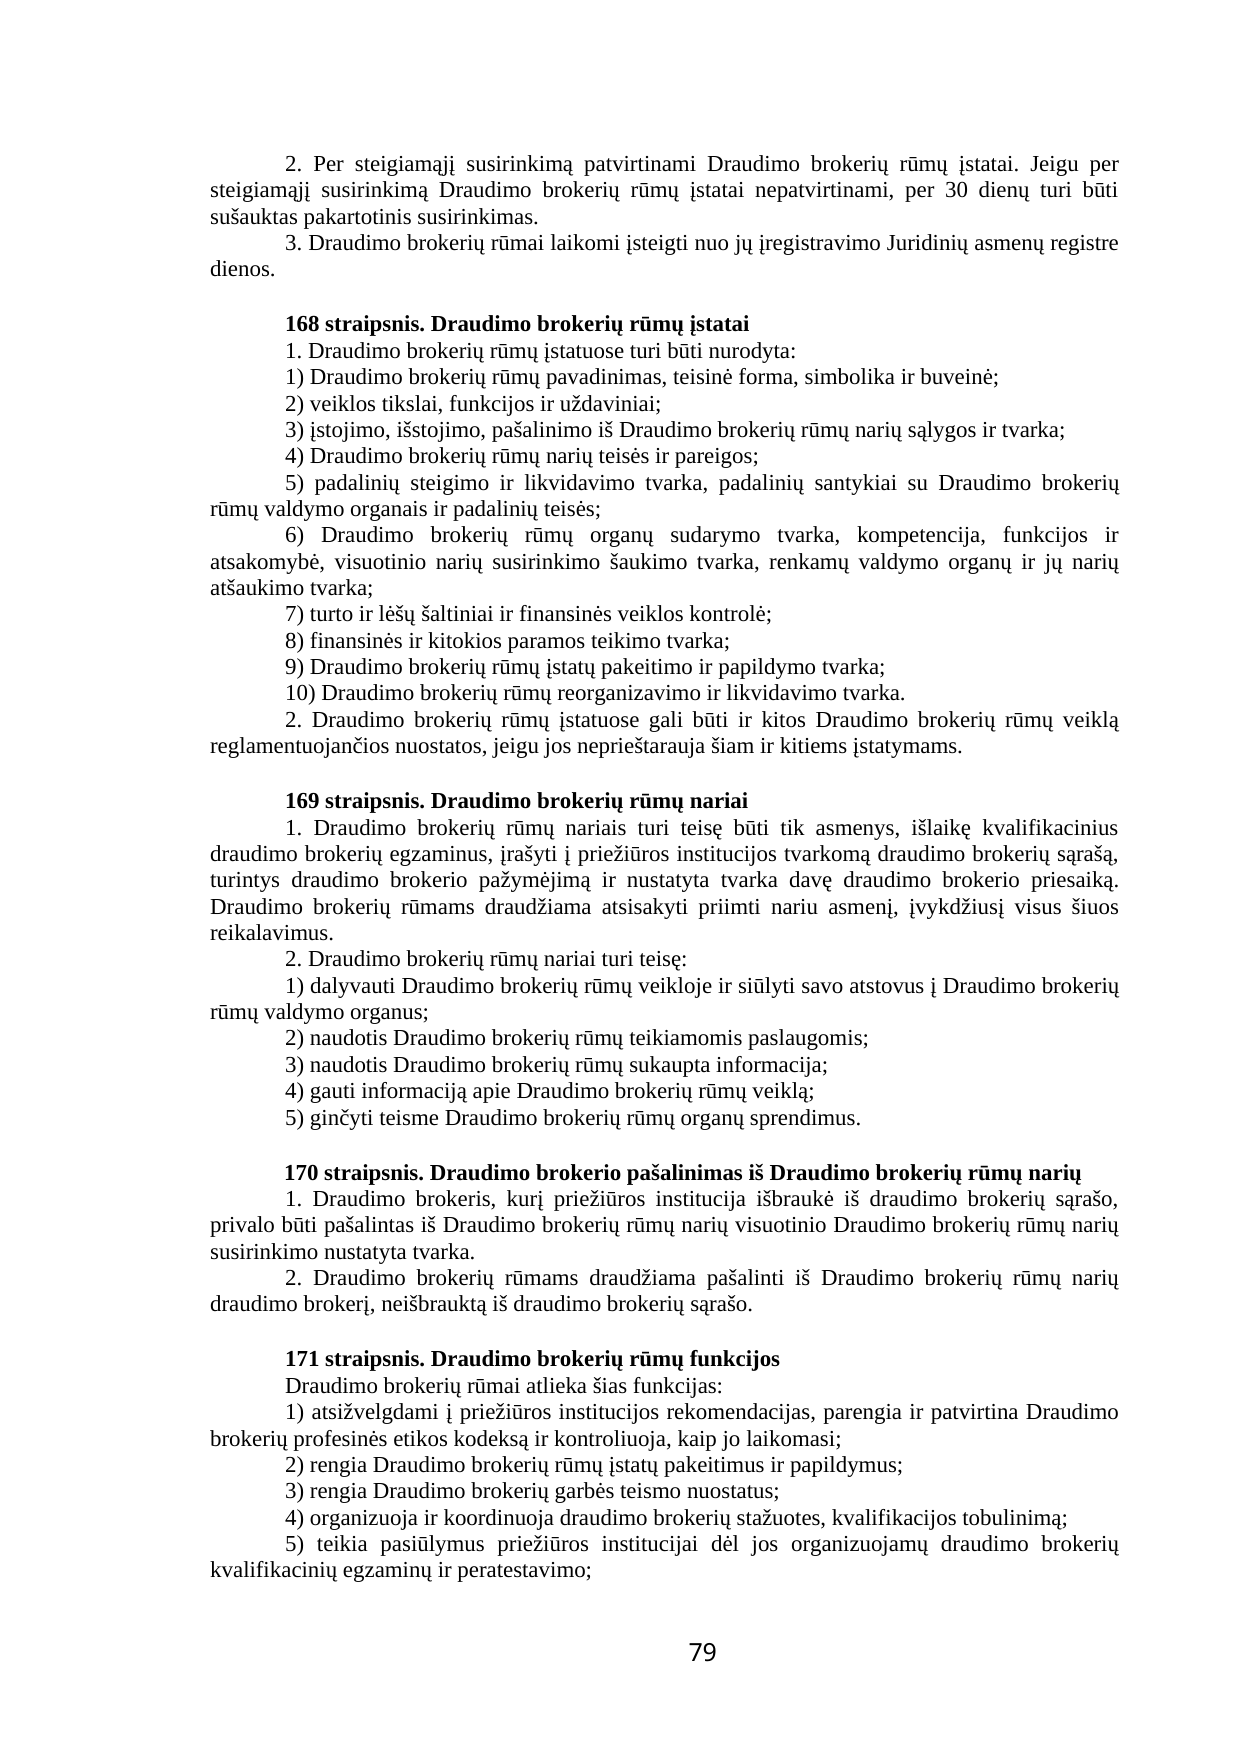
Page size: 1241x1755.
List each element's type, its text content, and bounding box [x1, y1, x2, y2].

text 1. Draudimo brokerių rūmų įstatuose turi būti nurodyta: [210, 337, 1120, 363]
text 3) įstojimo, išstojimo, pašalinimo iš Draudimo brokerių rūmų narių sąlygos ir tvarka; [210, 416, 1120, 442]
text 9) Draudimo brokerių rūmų įstatų pakeitimo ir papildymo tvarka; [210, 653, 1120, 679]
text 5) padalinių steigimo ir likvidavimo tvarka, padalinių santykiai su Draudimo brokerių rūmų valdymo organais ir padalinių teisės; [210, 469, 1120, 521]
text 1) atsižvelgdami į priežiūros institucijos rekomendacijas, parengia ir patvirtina Draudimo brokerių profesinės etikos kodeksą ir kontroliuoja, kaip jo laikomasi; [210, 1398, 1120, 1451]
text 10) Draudimo brokerių rūmų reorganizavimo ir likvidavimo tvarka. [210, 679, 1120, 706]
text 1) Draudimo brokerių rūmų pavadinimas, teisinė forma, simbolika ir buveinė; [210, 363, 1120, 389]
text 2. Draudimo brokerių rūmams draudžiama pašalinti iš Draudimo brokerių rūmų narių draudimo brokerį, neišbrauktą iš draudimo brokerių sąrašo. [210, 1264, 1120, 1317]
text 2. Draudimo brokerių rūmų nariai turi teisę: [210, 945, 1120, 972]
text 3) naudotis Draudimo brokerių rūmų sukaupta informacija; [210, 1051, 1120, 1077]
text 168 straipsnis. Draudimo brokerių rūmų įstatai [210, 311, 1120, 337]
text 2) veiklos tikslai, funkcijos ir uždaviniai; [210, 389, 1120, 416]
text 8) finansinės ir kitokios paramos teikimo tvarka; [210, 627, 1120, 653]
text 2. Draudimo brokerių rūmų įstatuose gali būti ir kitos Draudimo brokerių rūmų veiklą reglamentuojančios nuostatos, jeigu jos neprieštarauja šiam ir kitiems įstatymams. [210, 706, 1120, 758]
text 6) Draudimo brokerių rūmų organų sudarymo tvarka, kompetencija, funkcijos ir atsakomybė, visuotinio narių susirinkimo šaukimo tvarka, renkamų valdymo organų ir jų narių atšaukimo tvarka; [210, 521, 1120, 600]
text 5) ginčyti teisme Draudimo brokerių rūmų organų sprendimus. [210, 1103, 1120, 1130]
text 1) dalyvauti Draudimo brokerių rūmų veikloje ir siūlyti savo atstovus į Draudimo brokerių rūmų valdymo organus; [210, 972, 1120, 1024]
text 169 straipsnis. Draudimo brokerių rūmų nariai [210, 787, 1120, 814]
text 2) rengia Draudimo brokerių rūmų įstatų pakeitimus ir papildymus; [210, 1451, 1120, 1477]
text 5) teikia pasiūlymus priežiūros institucijai dėl jos organizuojamų draudimo brokerių kvalifikacinių egzaminų ir peratestavimo; [210, 1530, 1120, 1583]
text 170 straipsnis. Draudimo brokerio pašalinimas iš Draudimo brokerių rūmų narių [284, 1159, 1120, 1185]
text 1. Draudimo brokerių rūmų nariais turi teisę būti tik asmenys, išlaikę kvalifikacinius draudimo brokerių egzaminus, įrašyti į priežiūros institucijos tvarkomą draudimo brokerių sąrašą, turintys draudimo brokerio pažymėjimą ir nustatyta tvarka davę draudimo brokerio priesaiką. Draudimo brokerių rūmams draudžiama atsisakyti priimti nariu asmenį, įvykdžiusį visus šiuos reikalavimus. [210, 814, 1120, 945]
text 2) naudotis Draudimo brokerių rūmų teikiamomis paslaugomis; [210, 1024, 1120, 1051]
text 4) organizuoja ir koordinuoja draudimo brokerių stažuotes, kvalifikacijos tobulinimą; [210, 1504, 1120, 1530]
text 4) Draudimo brokerių rūmų narių teisės ir pareigos; [210, 442, 1120, 469]
text 3. Draudimo brokerių rūmai laikomi įsteigti nuo jų įregistravimo Juridinių asmenų registre dienos. [210, 229, 1120, 282]
text 3) rengia Draudimo brokerių garbės teismo nuostatus; [210, 1477, 1120, 1504]
text 7) turto ir lėšų šaltiniai ir finansinės veiklos kontrolė; [210, 600, 1120, 627]
text Draudimo brokerių rūmai atlieka šias funkcijas: [210, 1372, 1120, 1398]
text 4) gauti informaciją apie Draudimo brokerių rūmų veiklą; [210, 1077, 1120, 1103]
text 171 straipsnis. Draudimo brokerių rūmų funkcijos [210, 1346, 1120, 1372]
text 2. Per steigiamąjį susirinkimą patvirtinami Draudimo brokerių rūmų įstatai. Jeigu per steigiamąjį susirinkimą Draudimo brokerių rūmų įstatai nepatvirtinami, per 30 dienų turi būti sušauktas pakartotinis susirinkimas. [210, 150, 1120, 229]
text 1. Draudimo brokeris, kurį priežiūros institucija išbraukė iš draudimo brokerių sąrašo, privalo būti pašalintas iš Draudimo brokerių rūmų narių visuotinio Draudimo brokerių rūmų narių susirinkimo nustatyta tvarka. [210, 1185, 1120, 1264]
